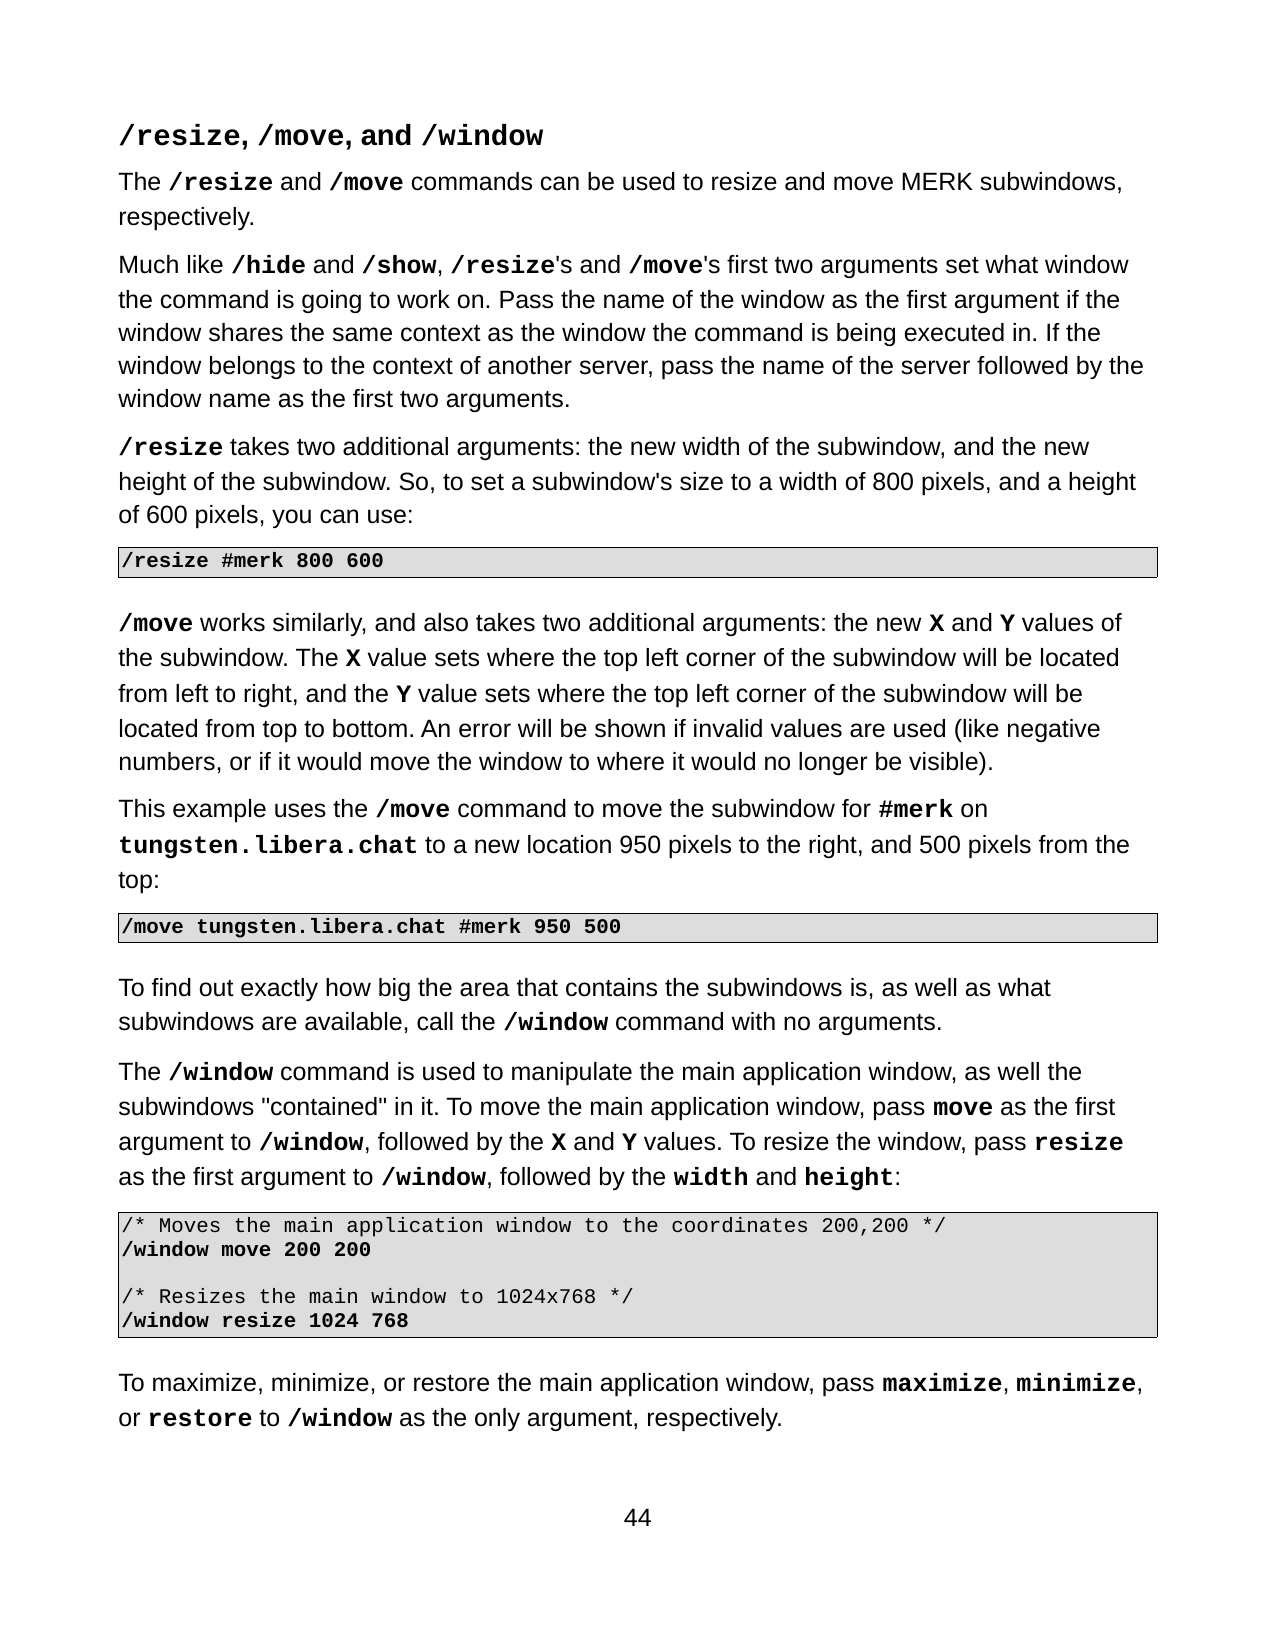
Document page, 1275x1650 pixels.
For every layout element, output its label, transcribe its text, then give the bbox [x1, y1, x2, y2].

table_header /resize #merk 800 600 [119, 548, 1157, 577]
text The /window command is used to manipulate the main application window, as well the subwindows "contained" in it. To move the main application window, pass move as the first argument to /window, followed by the X and Y values. To resize the window, pass resize as the first argument to /window, followed by the width and height: [118, 1057, 1157, 1193]
table_header /* Moves the main application window to the coordinates 200,200 */ /window move 200 200 /* Resizes the main window to 1024x768 */ /window resize 1024 768 [119, 1213, 1157, 1337]
text To find out exactly how big the area that contains the subwindows is, as well as what subwindows are available, call the /window command with no arguments. [118, 973, 1157, 1037]
text This example uses the /move command to move the subwindow for #merk on tungsten.libera.chat to a new location 950 pixels to the right, and 500 pixels from the top: [118, 794, 1157, 894]
table_header /move tungsten.libera.chat #merk 950 500 [119, 914, 1157, 942]
text /move works similarly, and also takes two additional arguments: the new X and Y values of the subwindow. The X value sets where the top left corner of the subwindow will be located from left to right, and the Y value sets where the top left corner of the subwindow will be located from top to bottom. An error will be shown if invalid values are used (like negative numbers, or if it would move the window to where it would no longer be visible). [118, 608, 1157, 776]
text The /resize and /move commands can be used to resize and move MERK subwindows, respectively. [118, 167, 1157, 231]
text /resize takes two additional arguments: the new width of the subwindow, and the new height of the subwindow. So, to set a subwindow's size to a width of 800 pixels, and a height of 600 pixels, you can use: [118, 431, 1157, 528]
subtitle /resize, /move, and /window [118, 118, 1157, 154]
text To maximize, minimize, or restore the main application window, pass maximize, minimize, or restore to /window as the only argument, respectively. [118, 1368, 1157, 1434]
text Much like /hide and /show, /resize's and /move's first two arguments set what window the command is going to work on. Pass the name of the window as the first argument if the window shares the same context as the window the command is being executed in. If the window belongs to the context of another server, pass the name of the server followed by the window name as the first two arguments. [118, 249, 1157, 413]
